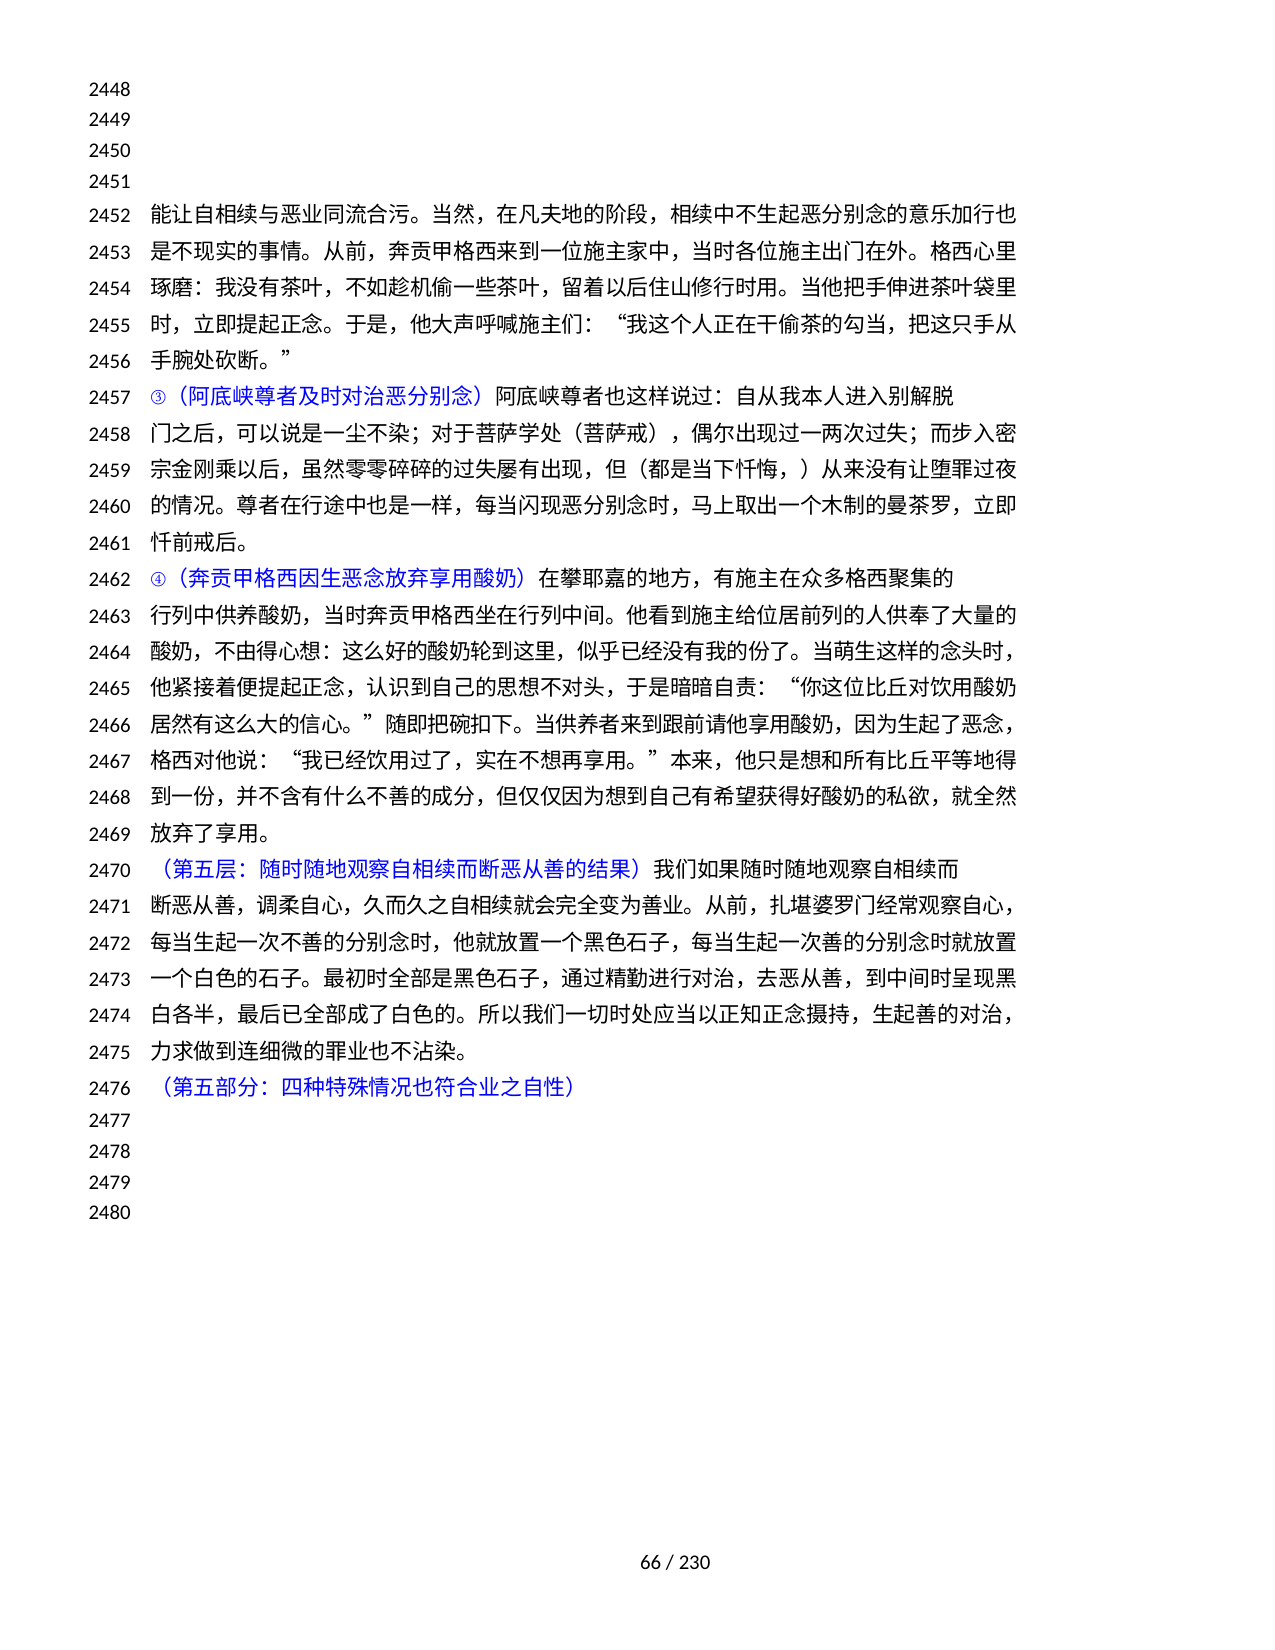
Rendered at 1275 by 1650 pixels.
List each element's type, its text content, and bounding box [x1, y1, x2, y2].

text 酸奶，不由得心想：这么好的酸奶轮到这里，似乎已经没有我的份了。当萌生这样的念头时， [150, 634, 1200, 666]
text 断恶从善，调柔自心，久而久之自相续就会完全变为善业。从前，扎堪婆罗门经常观察自心， [150, 888, 1200, 920]
text ③（阿底峡尊者及时对治恶分别念）阿底峡尊者也这样说过：自从我本人进入别解脱 [150, 379, 1200, 411]
text 放弃了享用。 [150, 816, 1200, 847]
text 宗金刚乘以后，虽然零零碎碎的过失屡有出现，但（都是当下忏悔，）从来没有让堕罪过夜 [150, 452, 1200, 484]
text 力求做到连细微的罪业也不沾染。 [150, 1034, 1200, 1066]
text 居然有这么大的信心。”随即把碗扣下。当供养者来到跟前请他享用酸奶，因为生起了恶念， [150, 707, 1200, 738]
text 格西对他说：“我已经饮用过了，实在不想再享用。”本来，他只是想和所有比丘平等地得 [150, 743, 1200, 775]
text ④（奔贡甲格西因生恶念放弃享用酸奶）在攀耶嘉的地方，有施主在众多格西聚集的 [150, 561, 1200, 593]
text 门之后，可以说是一尘不染；对于菩萨学处（菩萨戒），偶尔出现过一两次过失；而步入密 [150, 416, 1200, 447]
text 行列中供养酸奶，当时奔贡甲格西坐在行列中间。他看到施主给位居前列的人供奉了大量的 [150, 598, 1200, 629]
text 白各半，最后已全部成了白色的。所以我们一切时处应当以正知正念摄持，生起善的对治， [150, 997, 1200, 1029]
text 每当生起一次不善的分别念时，他就放置一个黑色石子，每当生起一次善的分别念时就放置 [150, 925, 1200, 956]
text 的情况。尊者在行途中也是一样，每当闪现恶分别念时，马上取出一个木制的曼茶罗，立即 [150, 488, 1200, 520]
text 手腕处砍断。” [150, 343, 1200, 374]
text （第五部分：四种特殊情况也符合业之自性） [150, 1070, 1200, 1102]
text 时，立即提起正念。于是，他大声呼喊施主们：“我这个人正在干偷茶的勾当，把这只手从 [150, 307, 1200, 338]
text 琢磨：我没有茶叶，不如趁机偷一些茶叶，留着以后住山修行时用。当他把手伸进茶叶袋里 [150, 270, 1200, 302]
text （第五层：随时随地观察自相续而断恶从善的结果）我们如果随时随地观察自相续而 [150, 852, 1200, 884]
text 是不现实的事情。从前，奔贡甲格西来到一位施主家中，当时各位施主出门在外。格西心里 [150, 234, 1200, 266]
text 到一份，并不含有什么不善的成分，但仅仅因为想到自己有希望获得好酸奶的私欲，就全然 [150, 779, 1200, 811]
text 他紧接着便提起正念，认识到自己的思想不对头，于是暗暗自责：“你这位比丘对饮用酸奶 [150, 670, 1200, 702]
text 忏前戒后。 [150, 525, 1200, 556]
text 一个白色的石子。最初时全部是黑色石子，通过精勤进行对治，去恶从善，到中间时呈现黑 [150, 961, 1200, 993]
text 能让自相续与恶业同流合污。当然，在凡夫地的阶段，相续中不生起恶分别念的意乐加行也 [150, 197, 1200, 229]
